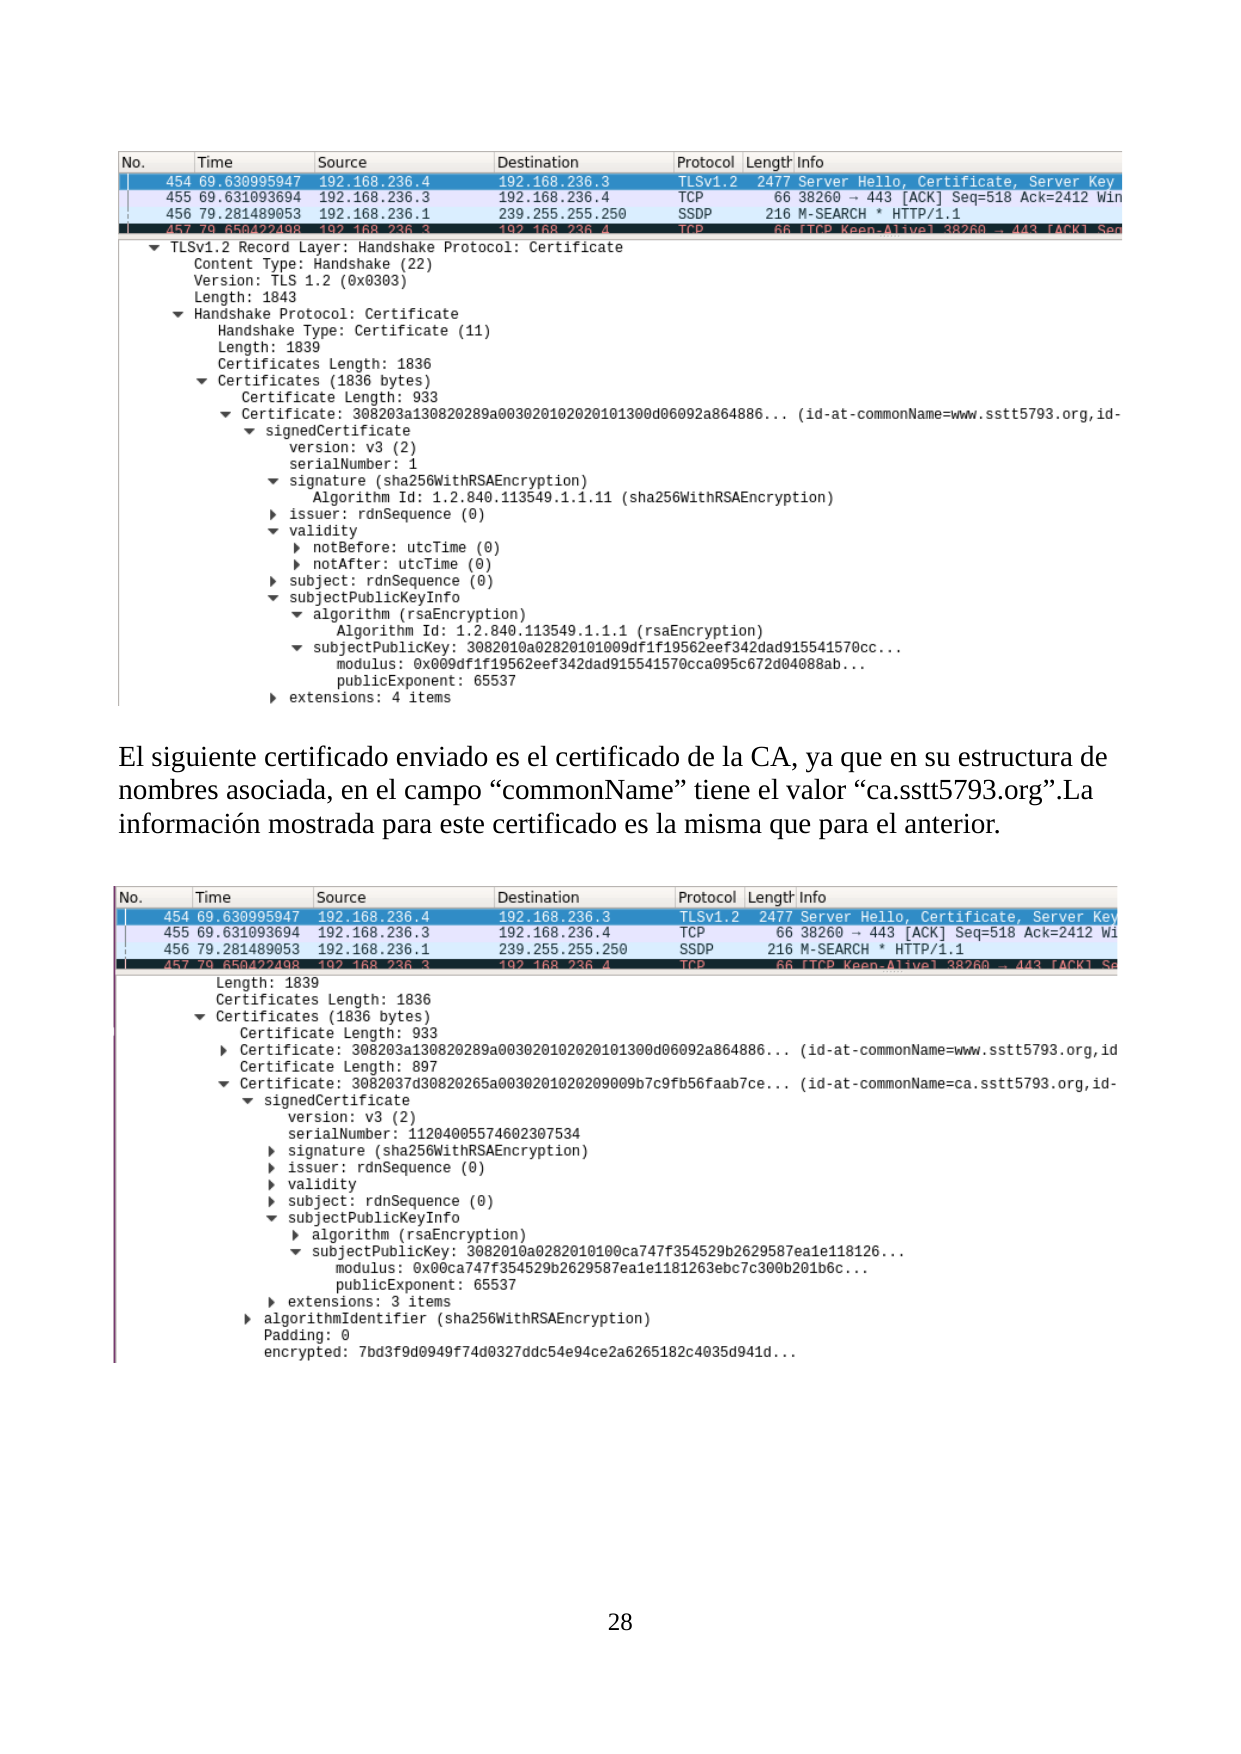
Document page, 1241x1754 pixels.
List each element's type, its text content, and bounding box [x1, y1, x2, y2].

picture [113, 886, 1118, 1363]
text El siguiente certificado enviado es el certificado de la CA, ya que en su estructura de nombres asociada, en el campo “commonName” tiene el valor “ca.sstt5793.org”.La información mostrada para este certificado es la misma que para el anterior. [118, 739, 1122, 839]
picture [118, 151, 1123, 706]
